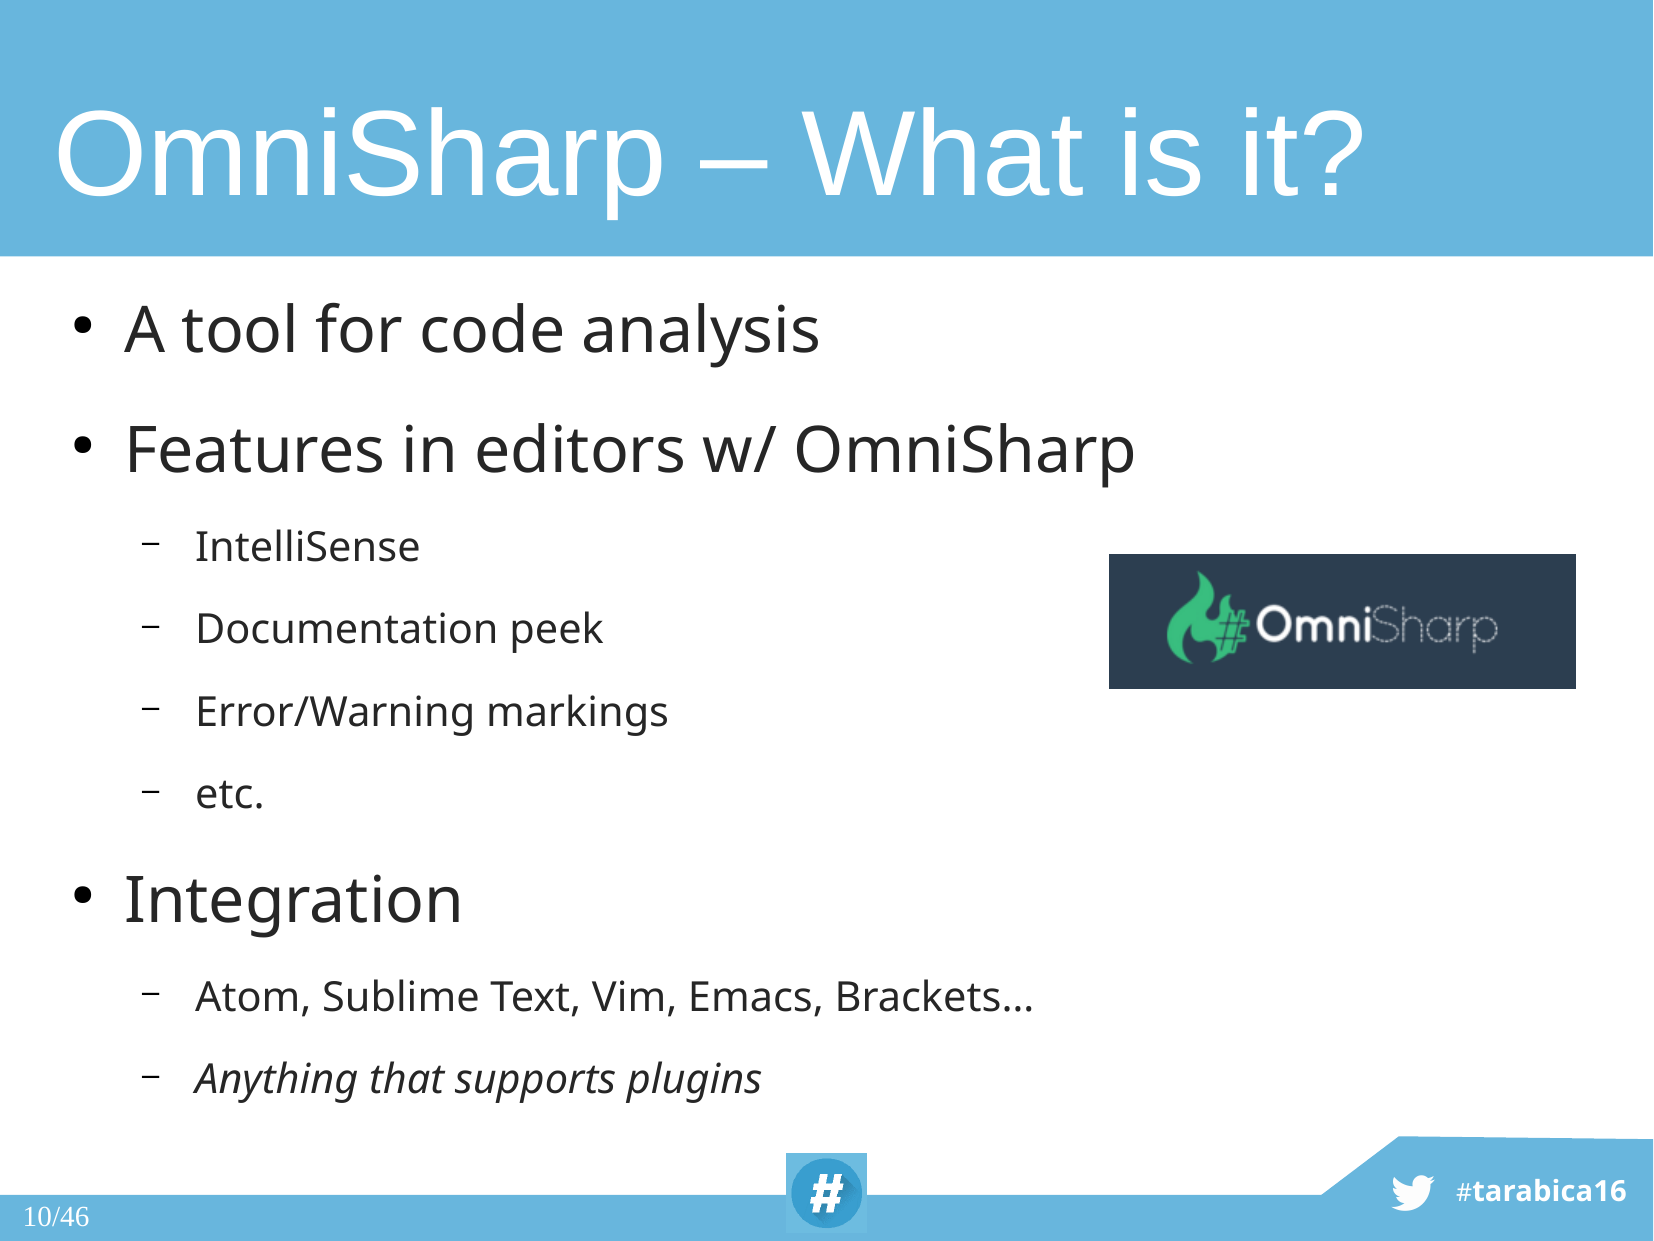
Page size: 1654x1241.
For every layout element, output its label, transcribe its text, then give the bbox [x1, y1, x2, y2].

list A tool for code analysis Features in editors w/ OmniSharp IntelliSense Documentation peek Error/Warning markings etc. Integration Atom, Sublime Text, Vim, Emacs, Brackets… Anything that supports plugins [53, 283, 1632, 1108]
picture [786, 1153, 867, 1233]
title OmniSharp – What is it? [53, 49, 1600, 257]
picture [1109, 554, 1576, 689]
picture [1378, 1158, 1448, 1228]
